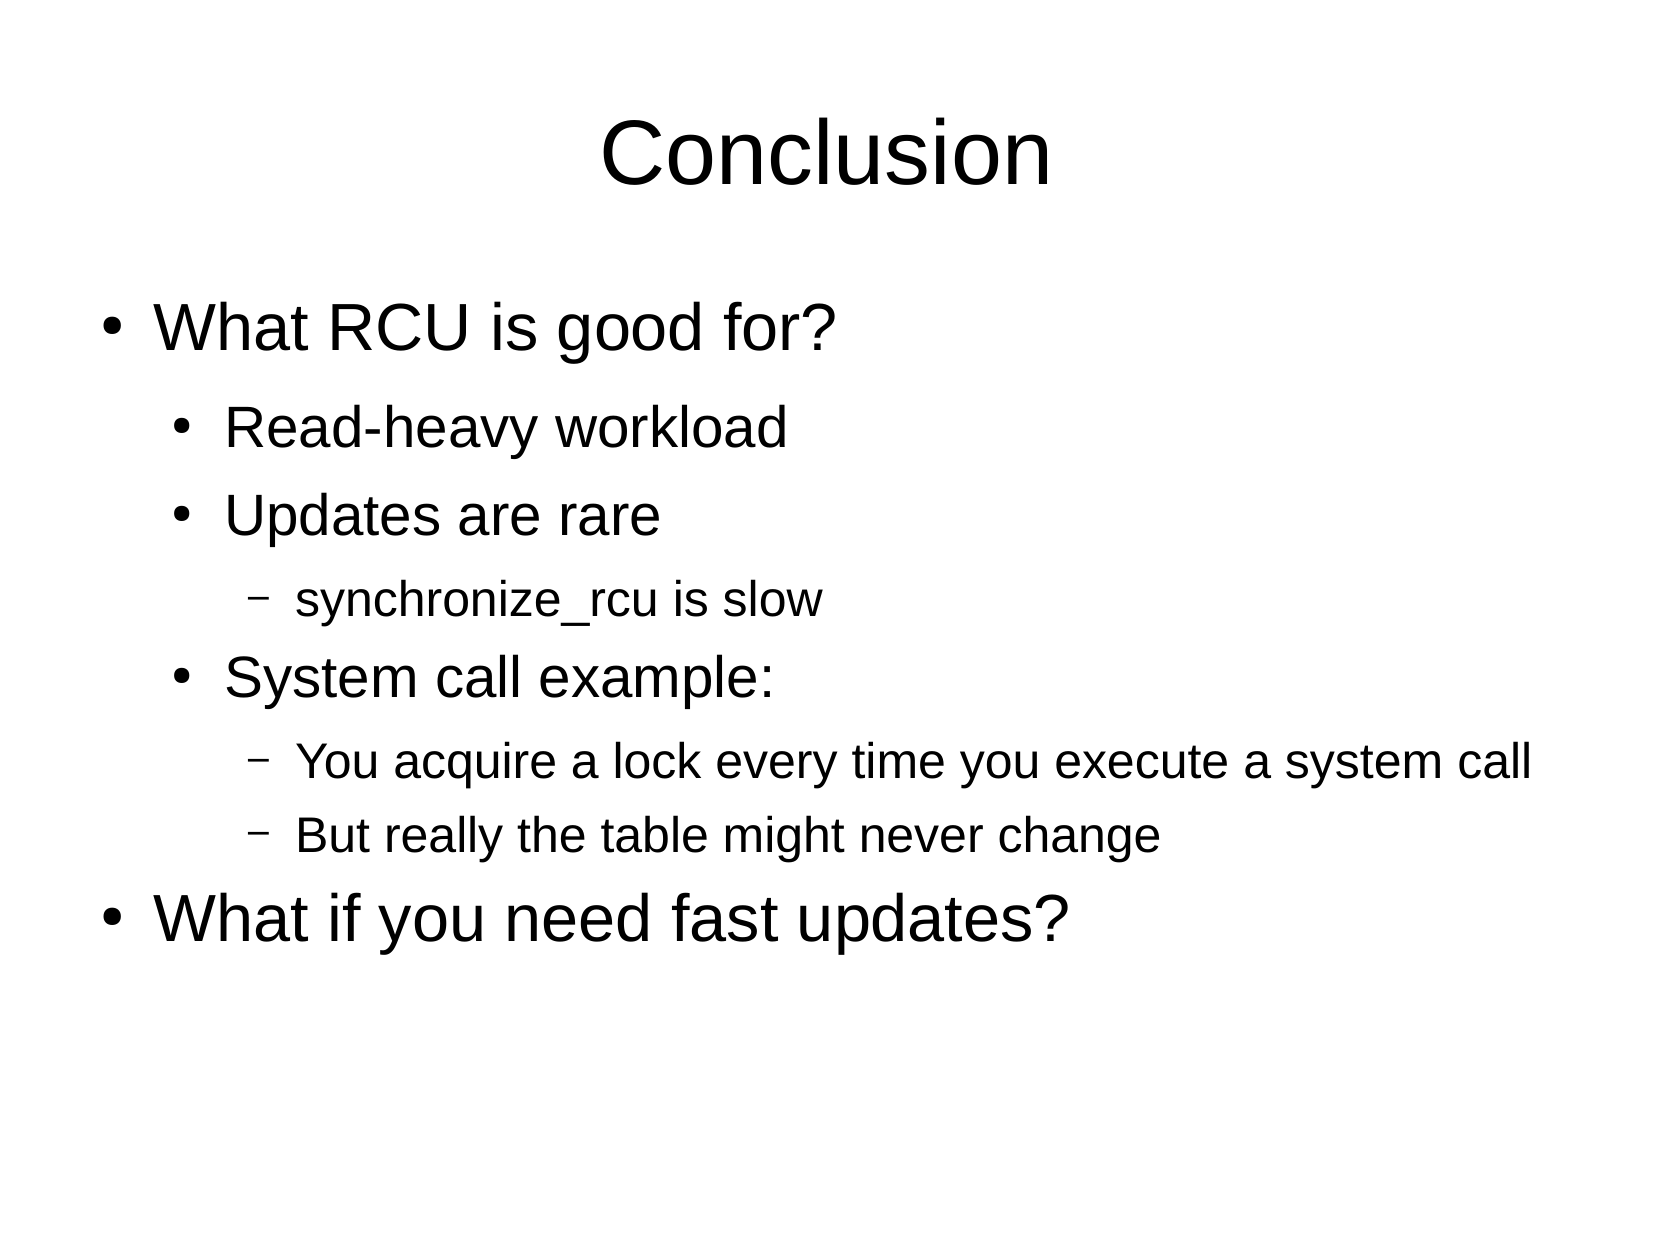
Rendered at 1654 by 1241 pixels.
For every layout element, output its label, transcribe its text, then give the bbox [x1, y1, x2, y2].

title Conclusion [82, 49, 1571, 257]
list What RCU is good for? Read-heavy workload Updates are rare synchronize_rcu is slow System call example: You acquire a lock every time you execute a system call But really the table might never change What if you need fast updates? [82, 290, 1571, 1010]
